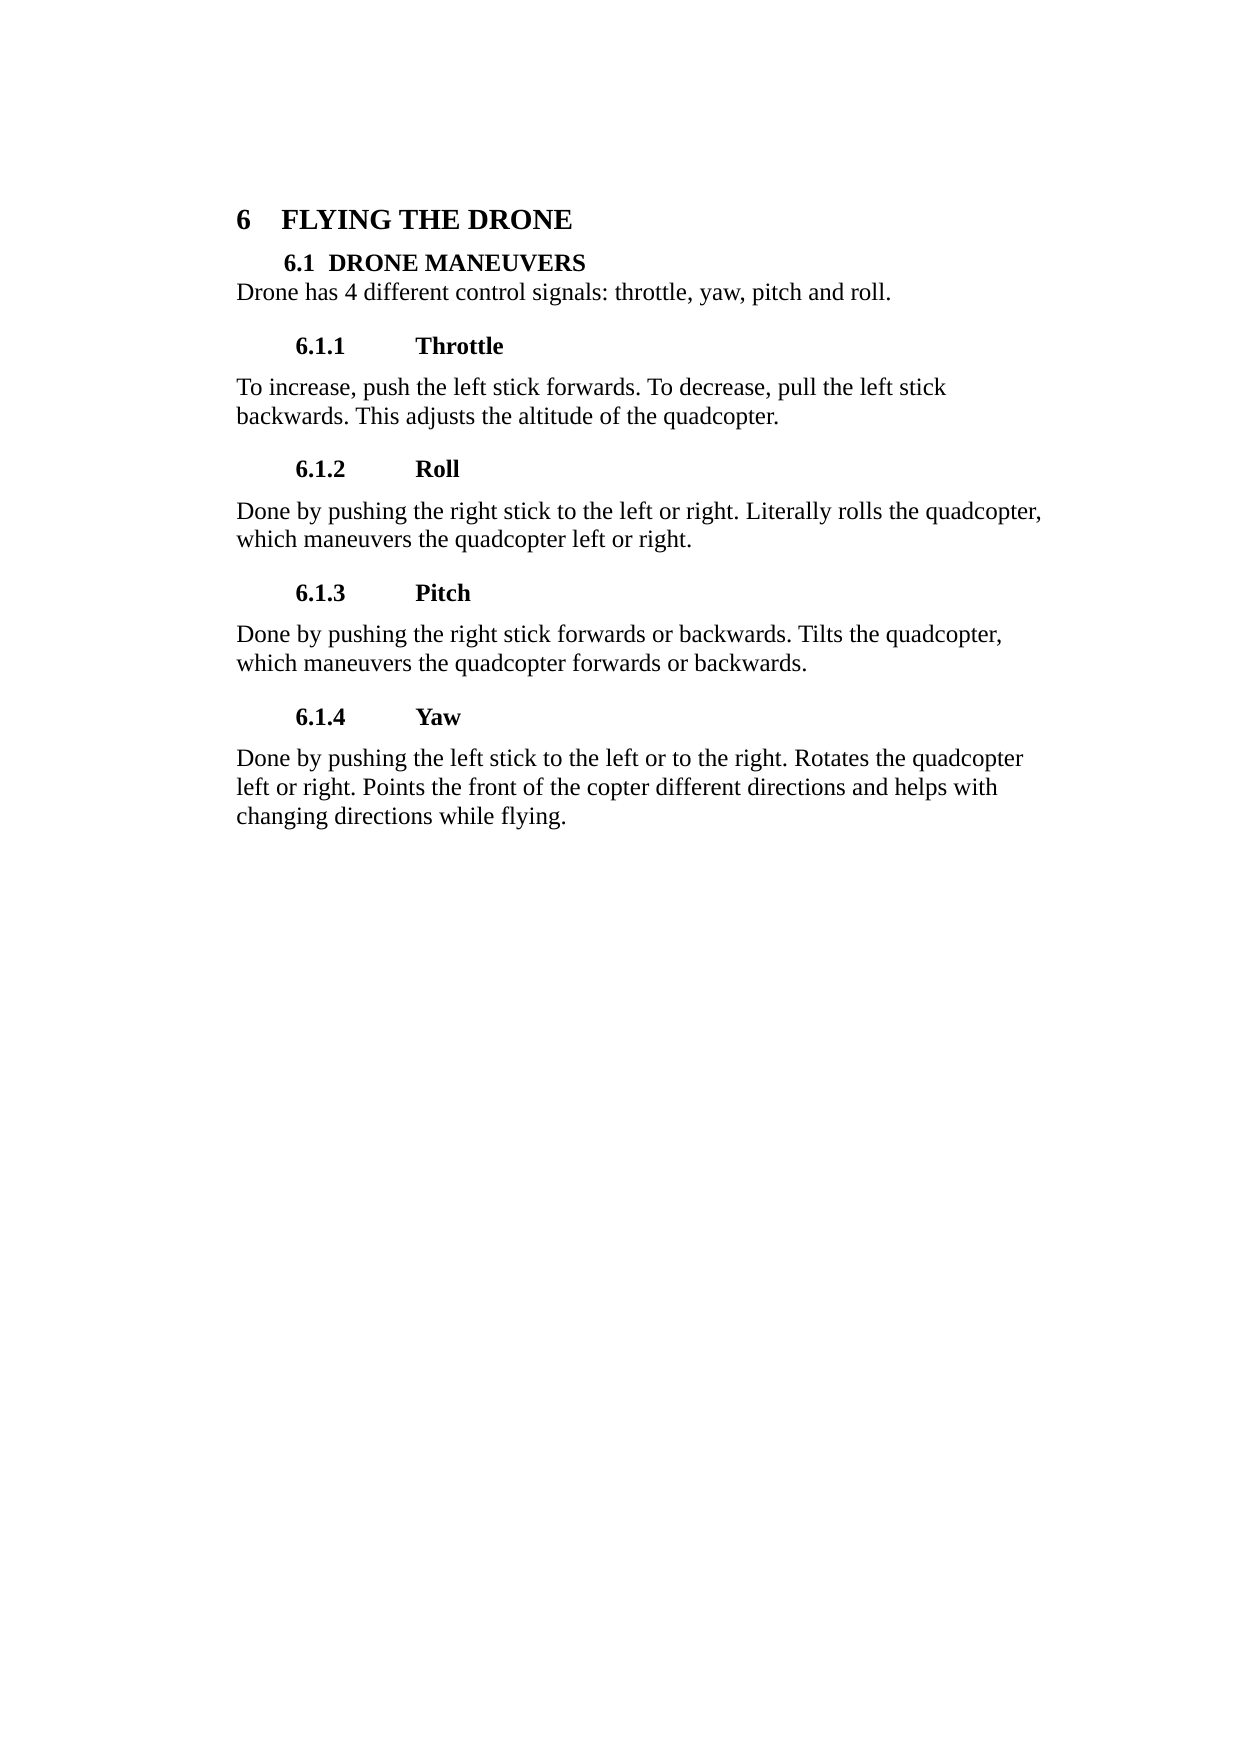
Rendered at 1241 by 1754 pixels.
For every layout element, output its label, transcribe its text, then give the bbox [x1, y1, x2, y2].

text Done by pushing the right stick to the left or right. Literally rolls the quadcopter, which maneuvers the quadcopter left or right. [236, 496, 1063, 553]
subtitle Pitch [295, 578, 1063, 607]
subtitle Flying the drone [236, 202, 1063, 236]
subtitle Drone maneuvers [283, 248, 1063, 277]
text Done by pushing the left stick to the left or to the right. Rotates the quadcopter left or right. Points the front of the copter different directions and helps with changing directions while flying. [236, 743, 1063, 829]
subtitle Roll [295, 454, 1063, 483]
text Done by pushing the right stick forwards or backwards. Tilts the quadcopter, which maneuvers the quadcopter forwards or backwards. [236, 619, 1063, 677]
text Drone has 4 different control signals: throttle, yaw, pitch and roll. [236, 277, 1063, 306]
subtitle Throttle [295, 331, 1063, 359]
subtitle Yaw [295, 702, 1063, 731]
text To increase, push the left stick forwards. To decrease, pull the left stick backwards. This adjusts the altitude of the quadcopter. [236, 372, 1063, 429]
